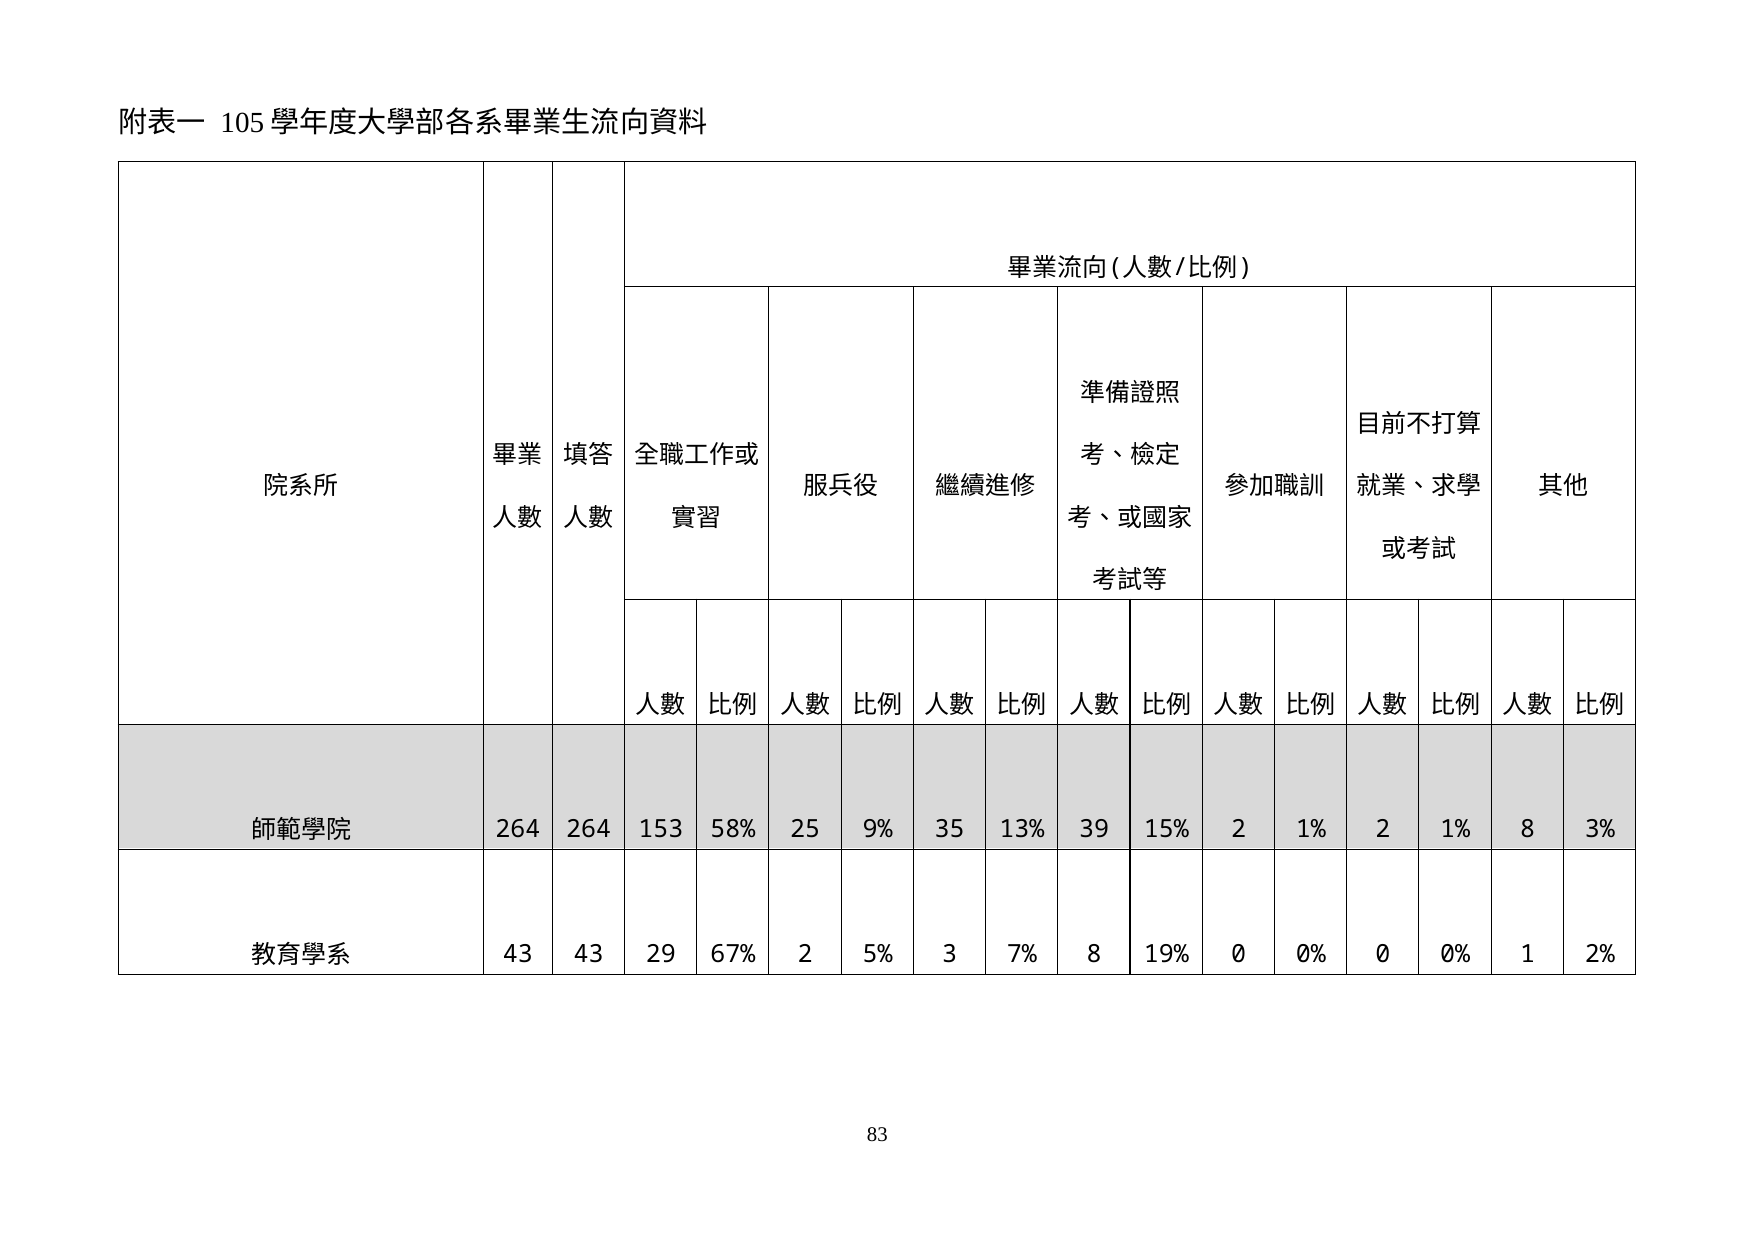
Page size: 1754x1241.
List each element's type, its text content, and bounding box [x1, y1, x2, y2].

table_cell 人數 [625, 600, 696, 723]
table_cell 比例 [697, 600, 768, 723]
table_cell 29 [625, 850, 696, 973]
table_cell 教育學系 [119, 850, 483, 973]
table_cell 8 [1492, 725, 1563, 848]
table_cell 目前不打算就業、求學或考試 [1347, 287, 1491, 598]
table_cell 7% [986, 850, 1057, 973]
table_cell 5% [842, 850, 913, 973]
table_cell 39 [1058, 725, 1129, 848]
table_cell 3 [914, 850, 985, 973]
table_cell 比例 [1419, 600, 1491, 723]
table_cell 153 [625, 725, 696, 848]
table_cell 0 [1347, 850, 1418, 973]
table_cell 全職工作或實習 [625, 287, 768, 598]
table_cell 25 [769, 725, 841, 848]
table_cell 2 [769, 850, 841, 973]
table_cell 9% [842, 725, 913, 848]
table_cell 比例 [842, 600, 913, 723]
table_cell 1 [1492, 850, 1563, 973]
table_cell 264 [553, 725, 624, 848]
table_cell 3% [1564, 725, 1635, 848]
table_cell 比例 [1131, 600, 1202, 723]
table_cell 師範學院 [119, 725, 483, 848]
table_cell 人數 [1058, 600, 1129, 723]
table_header 畢業流向(人數/比例) [625, 162, 1635, 286]
table_cell 人數 [1492, 600, 1563, 723]
table_header 畢業人數 [484, 162, 552, 723]
table_cell 43 [484, 850, 552, 973]
table_cell 服兵役 [769, 287, 913, 598]
table_cell 58% [697, 725, 768, 848]
table_cell 43 [553, 850, 624, 973]
table_header 填答人數 [553, 162, 624, 723]
table_cell 35 [914, 725, 985, 848]
table_cell 人數 [769, 600, 841, 723]
table_cell 1% [1419, 725, 1491, 848]
table_cell 0% [1419, 850, 1491, 973]
table_cell 比例 [1275, 600, 1346, 723]
table_cell 2 [1347, 725, 1418, 848]
table_cell 264 [484, 725, 552, 848]
table_cell 19% [1131, 850, 1202, 973]
table_cell 人數 [1203, 600, 1274, 723]
table_header 院系所 [119, 162, 483, 723]
table_cell 13% [986, 725, 1057, 848]
table_cell 0 [1203, 850, 1274, 973]
table_cell 比例 [986, 600, 1057, 723]
subtitle 附表一 105學年度大學部各系畢業生流向資料 [118, 98, 1636, 141]
table_cell 15% [1131, 725, 1202, 848]
table_cell 參加職訓 [1203, 287, 1346, 598]
table_cell 2 [1203, 725, 1274, 848]
table_cell 1% [1275, 725, 1346, 848]
table_cell 比例 [1564, 600, 1635, 723]
table_cell 繼續進修 [914, 287, 1057, 598]
table_cell 0% [1275, 850, 1346, 973]
table_cell 67% [697, 850, 768, 973]
table_cell 準備證照考、檢定考、或國家考試等 [1058, 287, 1202, 598]
table_cell 人數 [914, 600, 985, 723]
table_cell 人數 [1347, 600, 1418, 723]
table_cell 8 [1058, 850, 1129, 973]
table_cell 2% [1564, 850, 1635, 973]
table_cell 其他 [1492, 287, 1635, 598]
